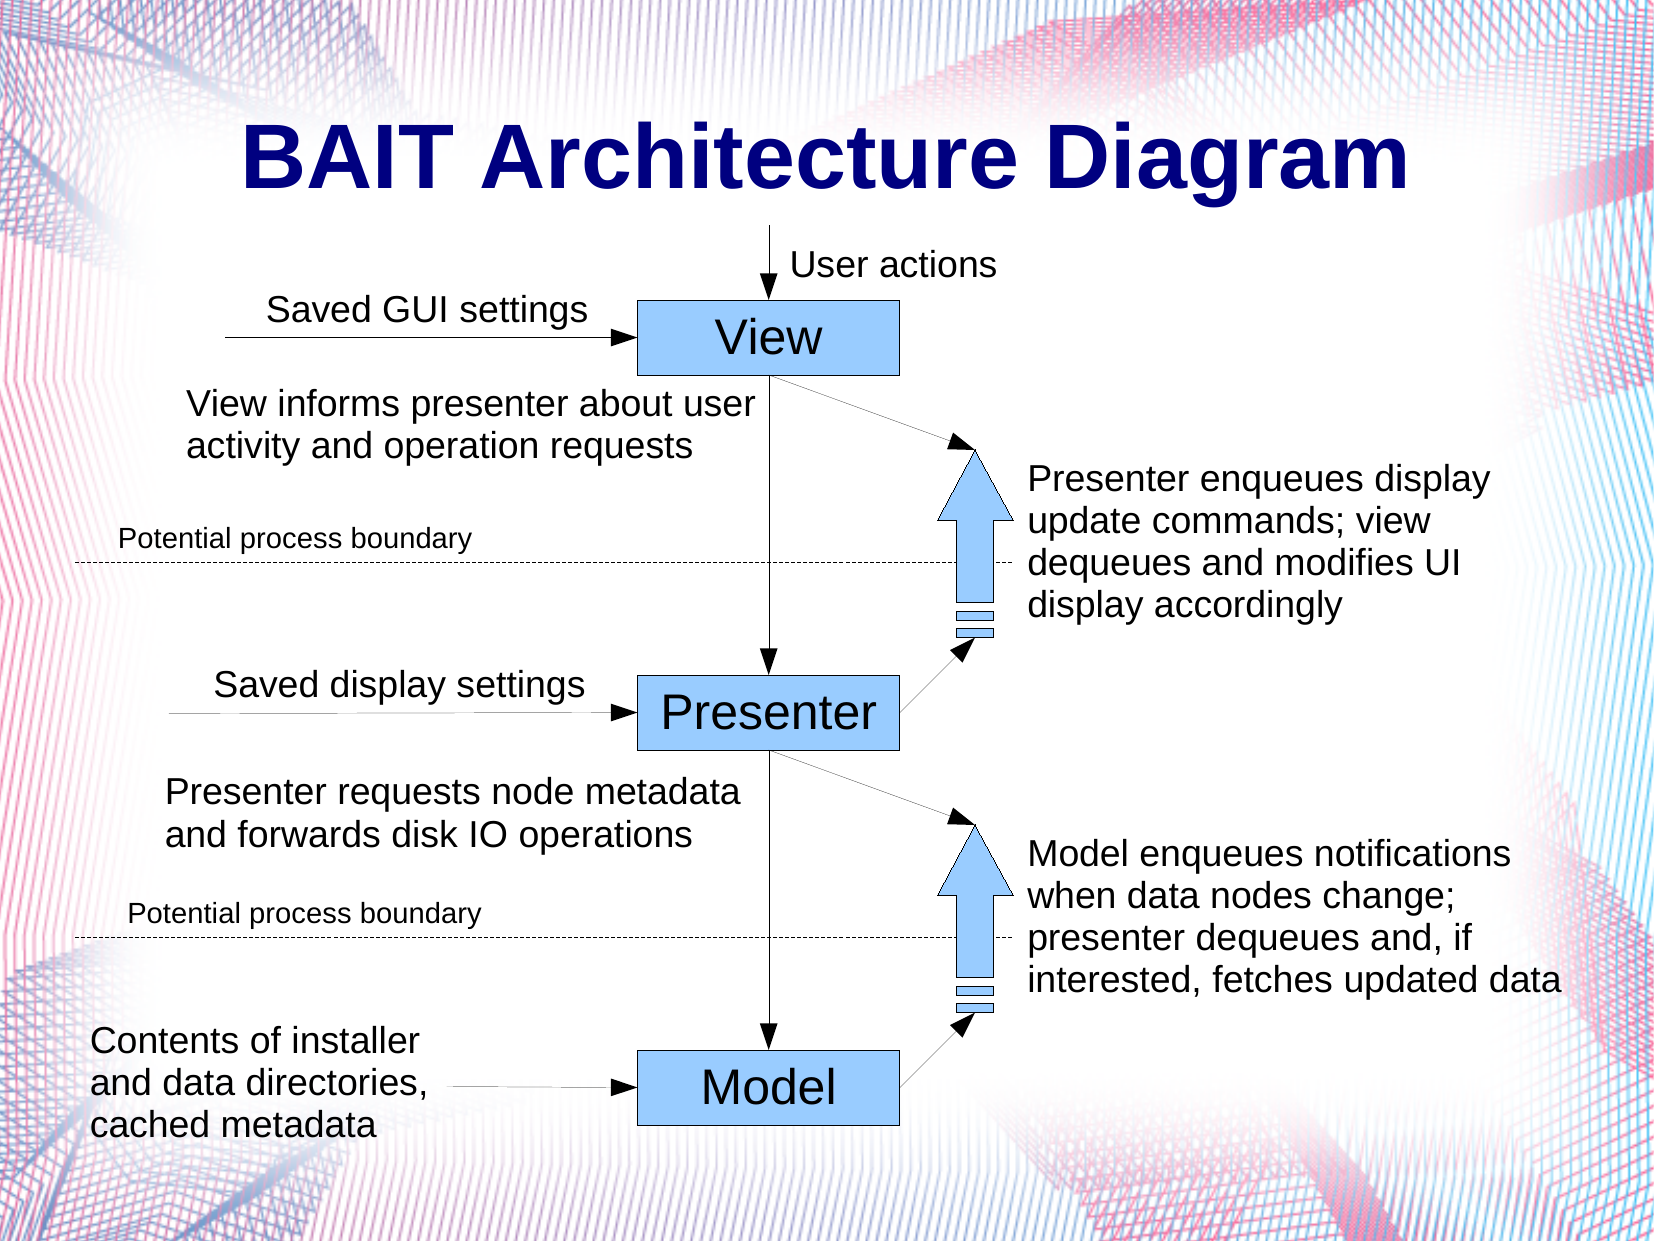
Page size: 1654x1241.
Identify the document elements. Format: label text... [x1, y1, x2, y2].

picture [0, 0, 1654, 1241]
text_box Potential process boundary [103, 514, 488, 563]
text_box [956, 628, 994, 638]
text_box Presenter [637, 675, 900, 751]
text_box [956, 986, 994, 996]
text_box Saved GUI settings [250, 280, 604, 356]
text_box User actions [774, 235, 1013, 311]
text_box View informs presenter about user activity and operation requests [171, 375, 838, 474]
text_box [937, 449, 1012, 603]
text_box Model [637, 1050, 900, 1126]
text_box Presenter enqueues display update commands; view dequeues and modifies UI display accordingly [1012, 450, 1506, 633]
text_box View [637, 300, 900, 376]
text_box Model enqueues notifications when data nodes change; presenter dequeues and, if interested, fetches updated data [1012, 825, 1577, 1008]
title BAIT Architecture Diagram [118, 88, 1536, 226]
text_box [956, 611, 994, 621]
text_box Contents of installer and data directories, cached metadata [75, 1012, 488, 1163]
text_box Potential process boundary [112, 889, 595, 938]
text_box [937, 824, 1012, 978]
text_box Saved display settings [198, 655, 601, 731]
text_box Presenter requests node metadata and forwards disk IO operations [150, 763, 756, 863]
text_box [956, 1003, 994, 1013]
